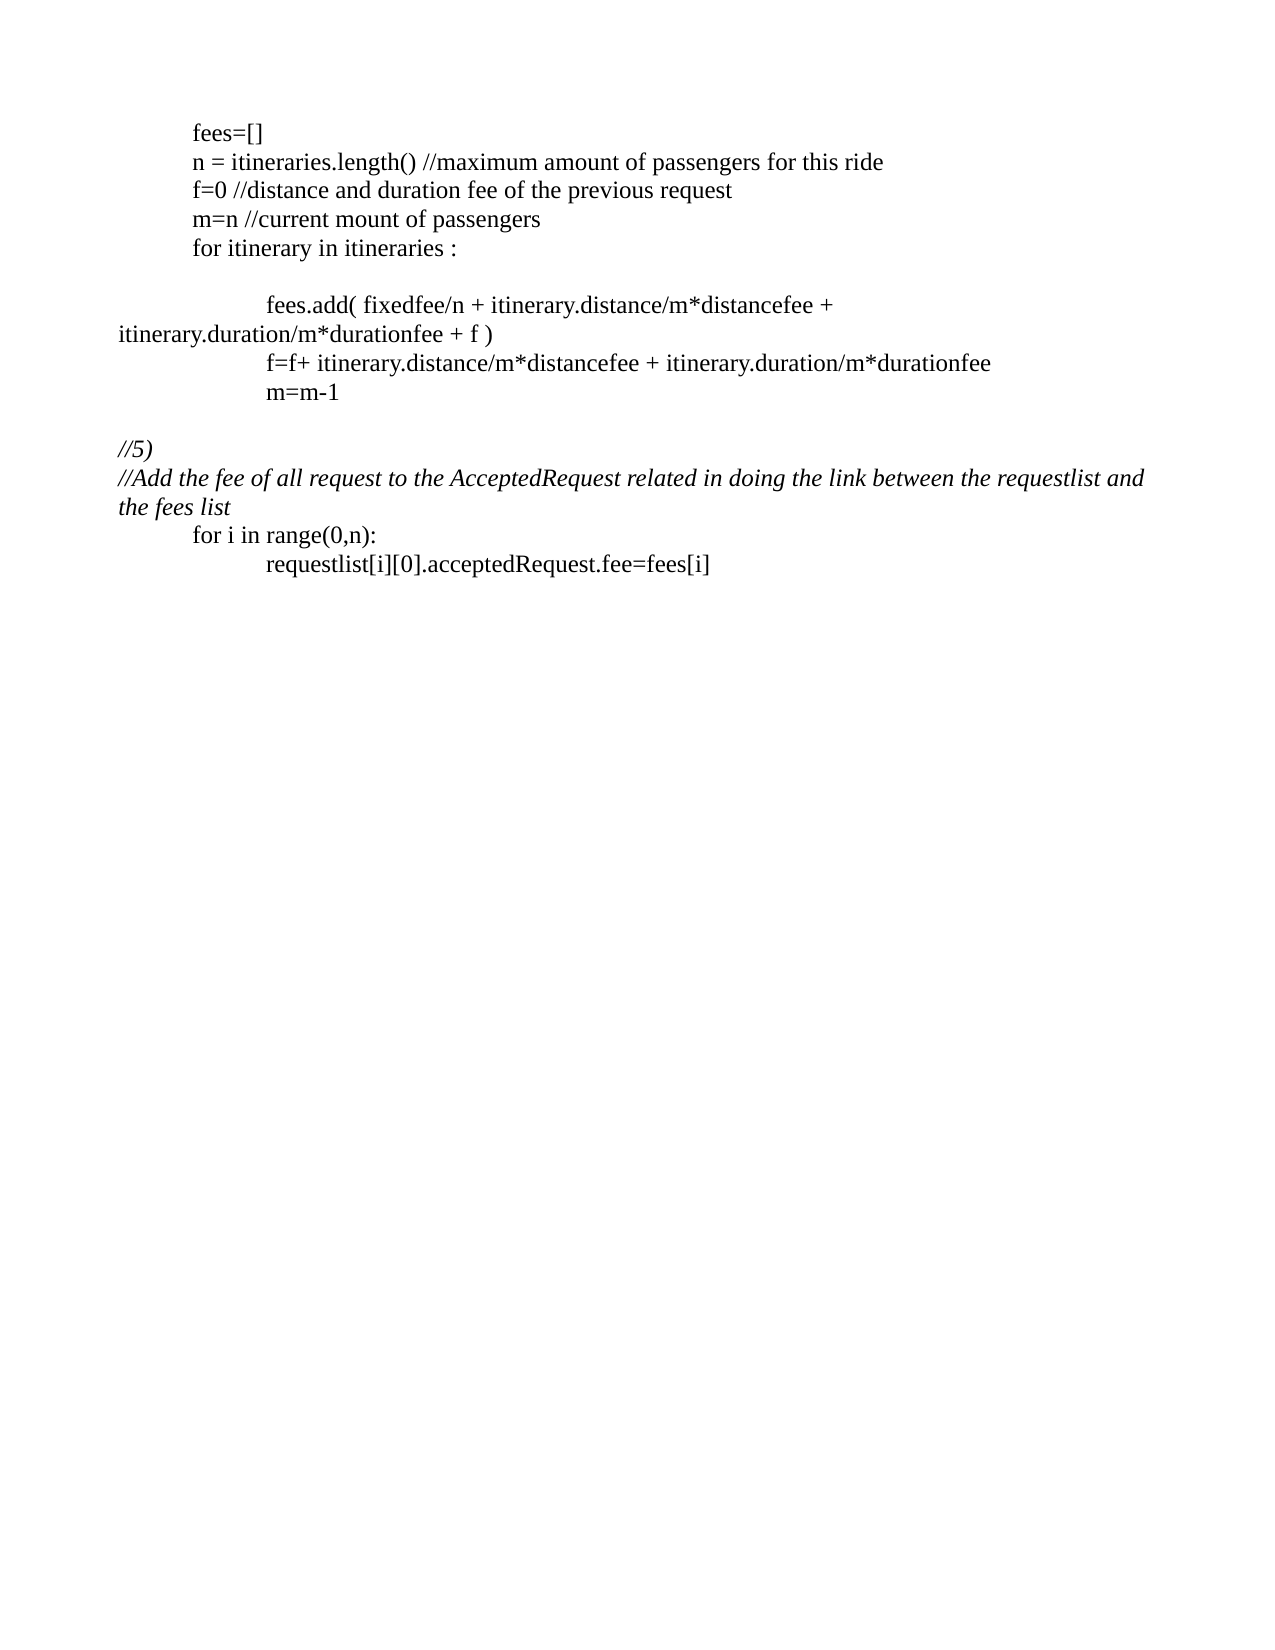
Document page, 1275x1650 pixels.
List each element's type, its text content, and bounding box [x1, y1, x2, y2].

text m=n //current mount of passengers [118, 204, 1157, 233]
text f=0 //distance and duration fee of the previous request [118, 176, 1157, 204]
text fees=[] [118, 118, 1157, 147]
text //5) [118, 434, 1157, 463]
text for i in range(0,n): [118, 521, 1157, 549]
text fees.add( fixedfee/n + itinerary.distance/m*distancefee + itinerary.duration/m*durationfee + f ) [118, 291, 1157, 348]
text n = itineraries.length() //maximum amount of passengers for this ride [118, 147, 1157, 176]
text f=f+ itinerary.distance/m*distancefee + itinerary.duration/m*durationfee [118, 348, 1157, 377]
text m=m-1 [118, 377, 1157, 406]
text requestlist[i][0].acceptedRequest.fee=fees[i] [118, 549, 1157, 578]
text for itinerary in itineraries : [118, 233, 1157, 262]
text //Add the fee of all request to the AcceptedRequest related in doing the link between the requestlist and the fees list [118, 463, 1157, 521]
